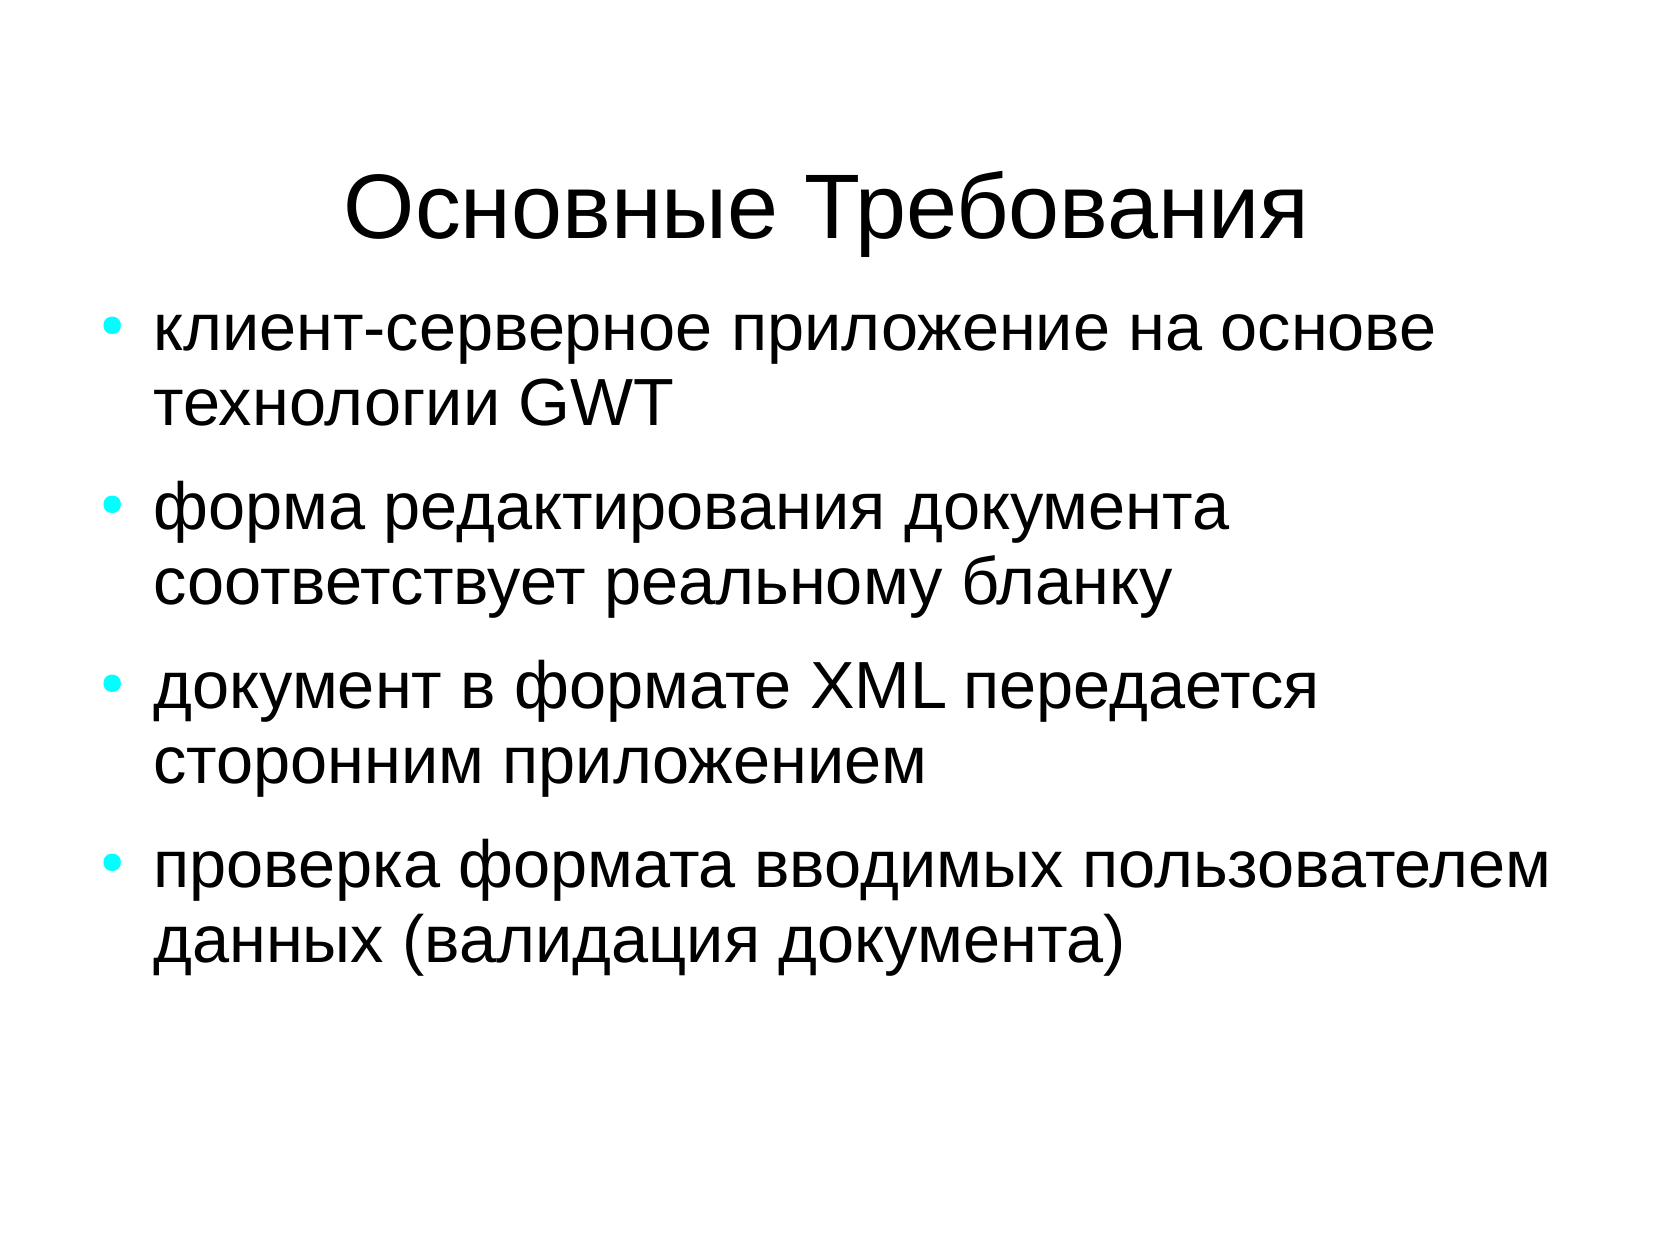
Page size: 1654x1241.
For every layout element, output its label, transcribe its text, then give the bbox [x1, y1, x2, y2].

title Основные Требования [121, 110, 1534, 290]
list клиент-серверное приложение на основе технологии GWT форма редактирования документа соответствует реальному бланку документ в формате XML передается сторонним приложением проверка формата вводимых пользователем данных (валидация документа) [82, 290, 1571, 1109]
